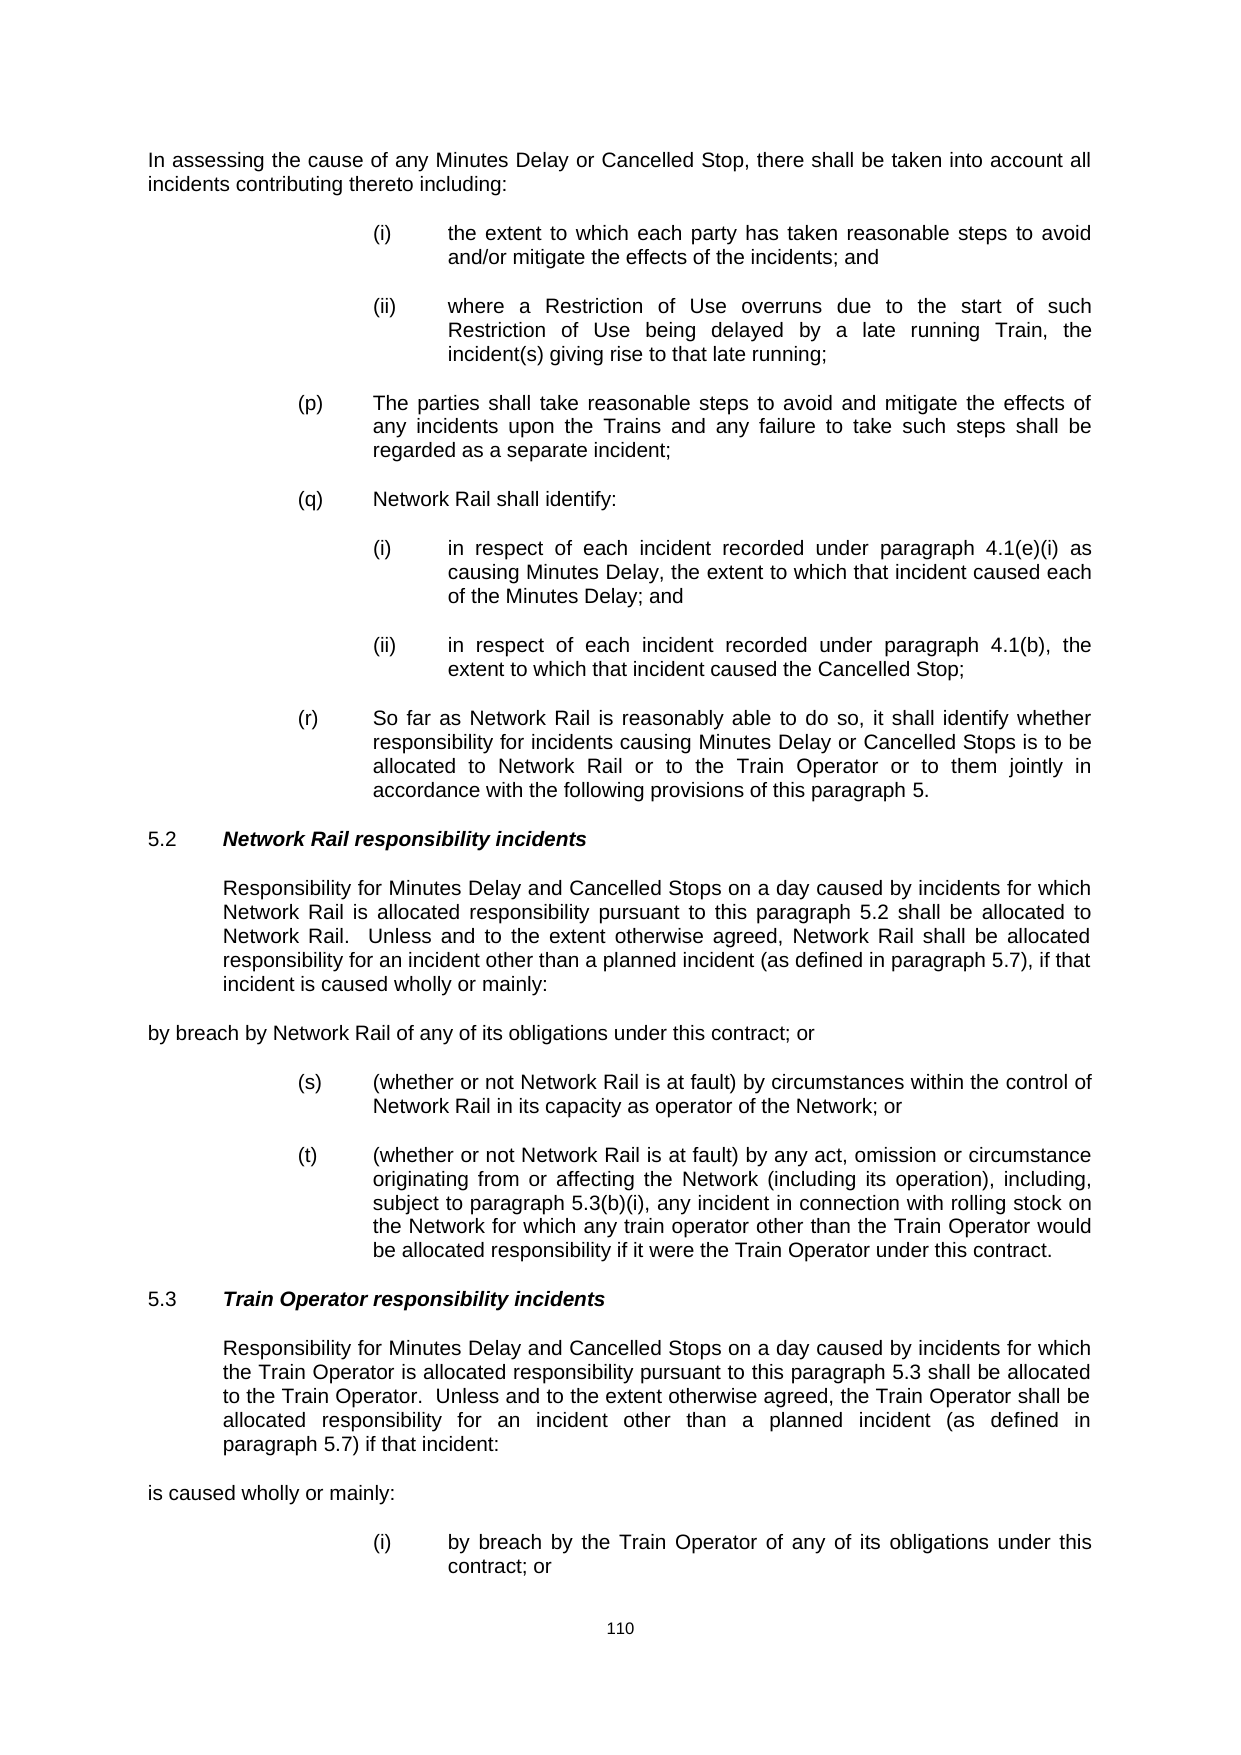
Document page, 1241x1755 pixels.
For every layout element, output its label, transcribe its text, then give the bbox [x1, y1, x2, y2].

subtitle where a Restriction of Use overruns due to the start of such Restriction of Use being delayed by a late running Train, the incident(s) giving rise to that late running; [373, 293, 1093, 365]
subtitle (whether or not Network Rail is at fault) by circumstances within the control of Network Rail in its capacity as operator of the Network; or [298, 1069, 1093, 1117]
subtitle in respect of each incident recorded under paragraph 4.1(b), the extent to which that incident caused the Cancelled Stop; [373, 633, 1093, 681]
subtitle The parties shall take reasonable steps to avoid and mitigate the effects of any incidents upon the Trains and any failure to take such steps shall be regarded as a separate incident; [298, 390, 1093, 462]
subtitle is caused wholly or mainly: [148, 1481, 1093, 1505]
subtitle in respect of each incident recorded under paragraph 4.1(e)(i) as causing Minutes Delay, the extent to which that incident caused each of the Minutes Delay; and [373, 536, 1093, 608]
subtitle (whether or not Network Rail is at fault) by any act, omission or circumstance originating from or affecting the Network (including its operation), including, subject to paragraph 5.3(b)(i), any incident in connection with rolling stock on the Network for which any train operator other than the Train Operator would be allocated responsibility if it were the Train Operator under this contract. [298, 1142, 1093, 1262]
text Responsibility for Minutes Delay and Cancelled Stops on a day caused by incidents for which the Train Operator is allocated responsibility pursuant to this paragraph 5.3 shall be allocated to the Train Operator. Unless and to the extent otherwise agreed, the Train Operator shall be allocated responsibility for an incident other than a planned incident (as defined in paragraph 5.7) if that incident: [223, 1336, 1093, 1456]
subtitle by breach by Network Rail of any of its obligations under this contract; or [148, 1021, 1093, 1044]
subtitle In assessing the cause of any Minutes Delay or Cancelled Stop, there shall be taken into account all incidents contributing thereto including: [148, 148, 1093, 196]
subtitle Network Rail shall identify: [298, 487, 1093, 511]
subtitle So far as Network Rail is reasonably able to do so, it shall identify whether responsibility for incidents causing Minutes Delay or Cancelled Stops is to be allocated to Network Rail or to the Train Operator or to them jointly in accordance with the following provisions of this paragraph 5. [298, 706, 1093, 802]
text Responsibility for Minutes Delay and Cancelled Stops on a day caused by incidents for which Network Rail is allocated responsibility pursuant to this paragraph 5.2 shall be allocated to Network Rail. Unless and to the extent otherwise agreed, Network Rail shall be allocated responsibility for an incident other than a planned incident (as defined in paragraph 5.7), if that incident is caused wholly or mainly: [223, 876, 1093, 996]
list Network Rail responsibility incidents [148, 827, 1093, 851]
subtitle the extent to which each party has taken reasonable steps to avoid and/or mitigate the effects of the incidents; and [373, 221, 1093, 268]
subtitle by breach by the Train Operator of any of its obligations under this contract; or [373, 1530, 1093, 1578]
list Train Operator responsibility incidents [148, 1287, 1093, 1311]
